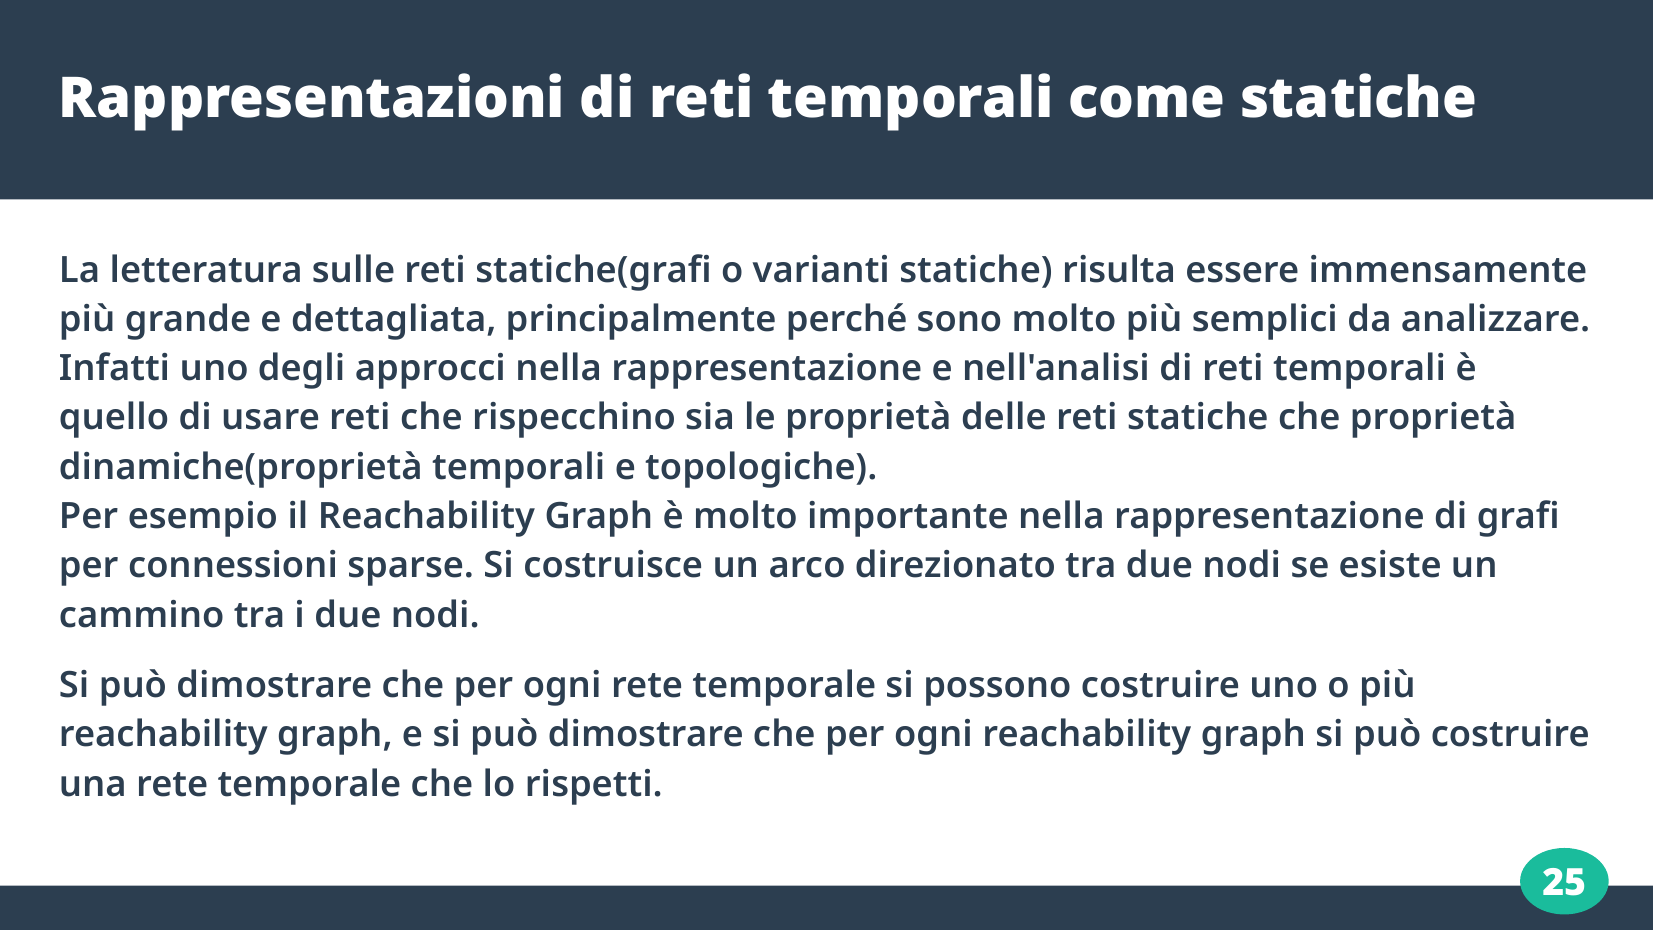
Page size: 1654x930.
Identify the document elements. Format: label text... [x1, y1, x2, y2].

title Rappresentazioni di reti temporali come statiche [58, 36, 1594, 155]
list La letteratura sulle reti statiche(grafi o varianti statiche) risulta essere immensamente più grande e dettagliata, principalmente perché sono molto più semplici da analizzare. Infatti uno degli approcci nella rappresentazione e nell'analisi di reti temporali è quello di usare reti che rispecchino sia le proprietà delle reti statiche che proprietà dinamiche(proprietà temporali e topologiche). Per esempio il Reachability Graph è molto importante nella rappresentazione di grafi per connessioni sparse. Si costruisce un arco direzionato tra due nodi se esiste un cammino tra i due nodi. Si può dimostrare che per ogni rete temporale si possono costruire uno o più reachability graph, e si può dimostrare che per ogni reachability graph si può costruire una rete temporale che lo rispetti. [58, 243, 1594, 864]
